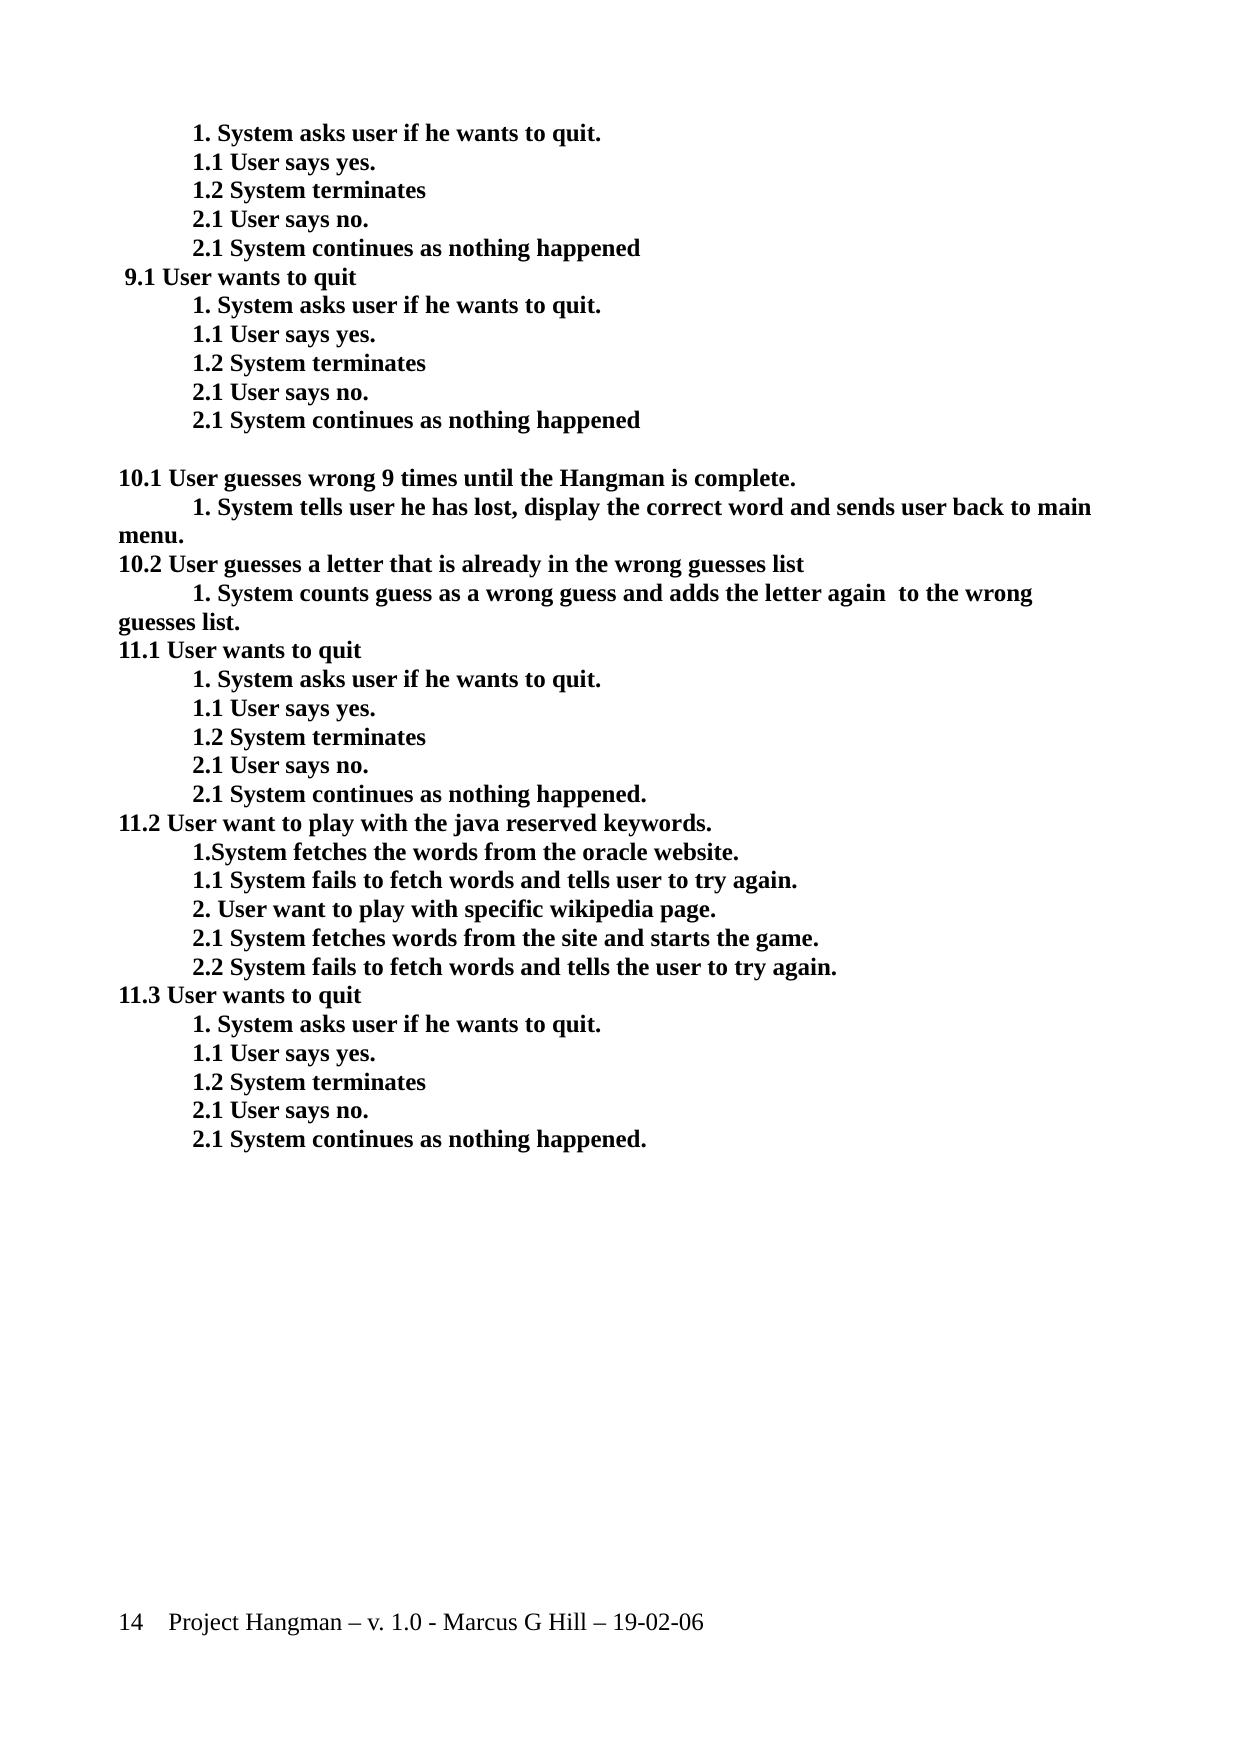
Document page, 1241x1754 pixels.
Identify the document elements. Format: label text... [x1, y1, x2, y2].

text 10.2 User guesses a letter that is already in the wrong guesses list 1. System counts guess as a wrong guess and adds the letter again to the wrong guesses list. [118, 549, 1122, 636]
text 11.1 User wants to quit 1. System asks user if he wants to quit. 1.1 User says yes. 1.2 System terminates 2.1 User says no. 2.1 System continues as nothing happened. 11.2 User want to play with the java reserved keywords. 1.System fetches the words from the oracle website. 1.1 System fails to fetch words and tells user to try again. 2. User want to play with specific wikipedia page. 2.1 System fetches words from the site and starts the game. 2.2 System fails to fetch words and tells the user to try again. 11.3 User wants to quit 1. System asks user if he wants to quit. 1.1 User says yes. 1.2 System terminates 2.1 User says no. 2.1 System continues as nothing happened. [118, 636, 1122, 1153]
text 10.1 User guesses wrong 9 times until the Hangman is complete. 1. System tells user he has lost, display the correct word and sends user back to main menu. [118, 434, 1122, 549]
text 1. System asks user if he wants to quit. 1.1 User says yes. 1.2 System terminates 2.1 User says no. 2.1 System continues as nothing happened 9.1 User wants to quit 1. System asks user if he wants to quit. 1.1 User says yes. 1.2 System terminates 2.1 User says no. 2.1 System continues as nothing happened [118, 118, 1122, 434]
